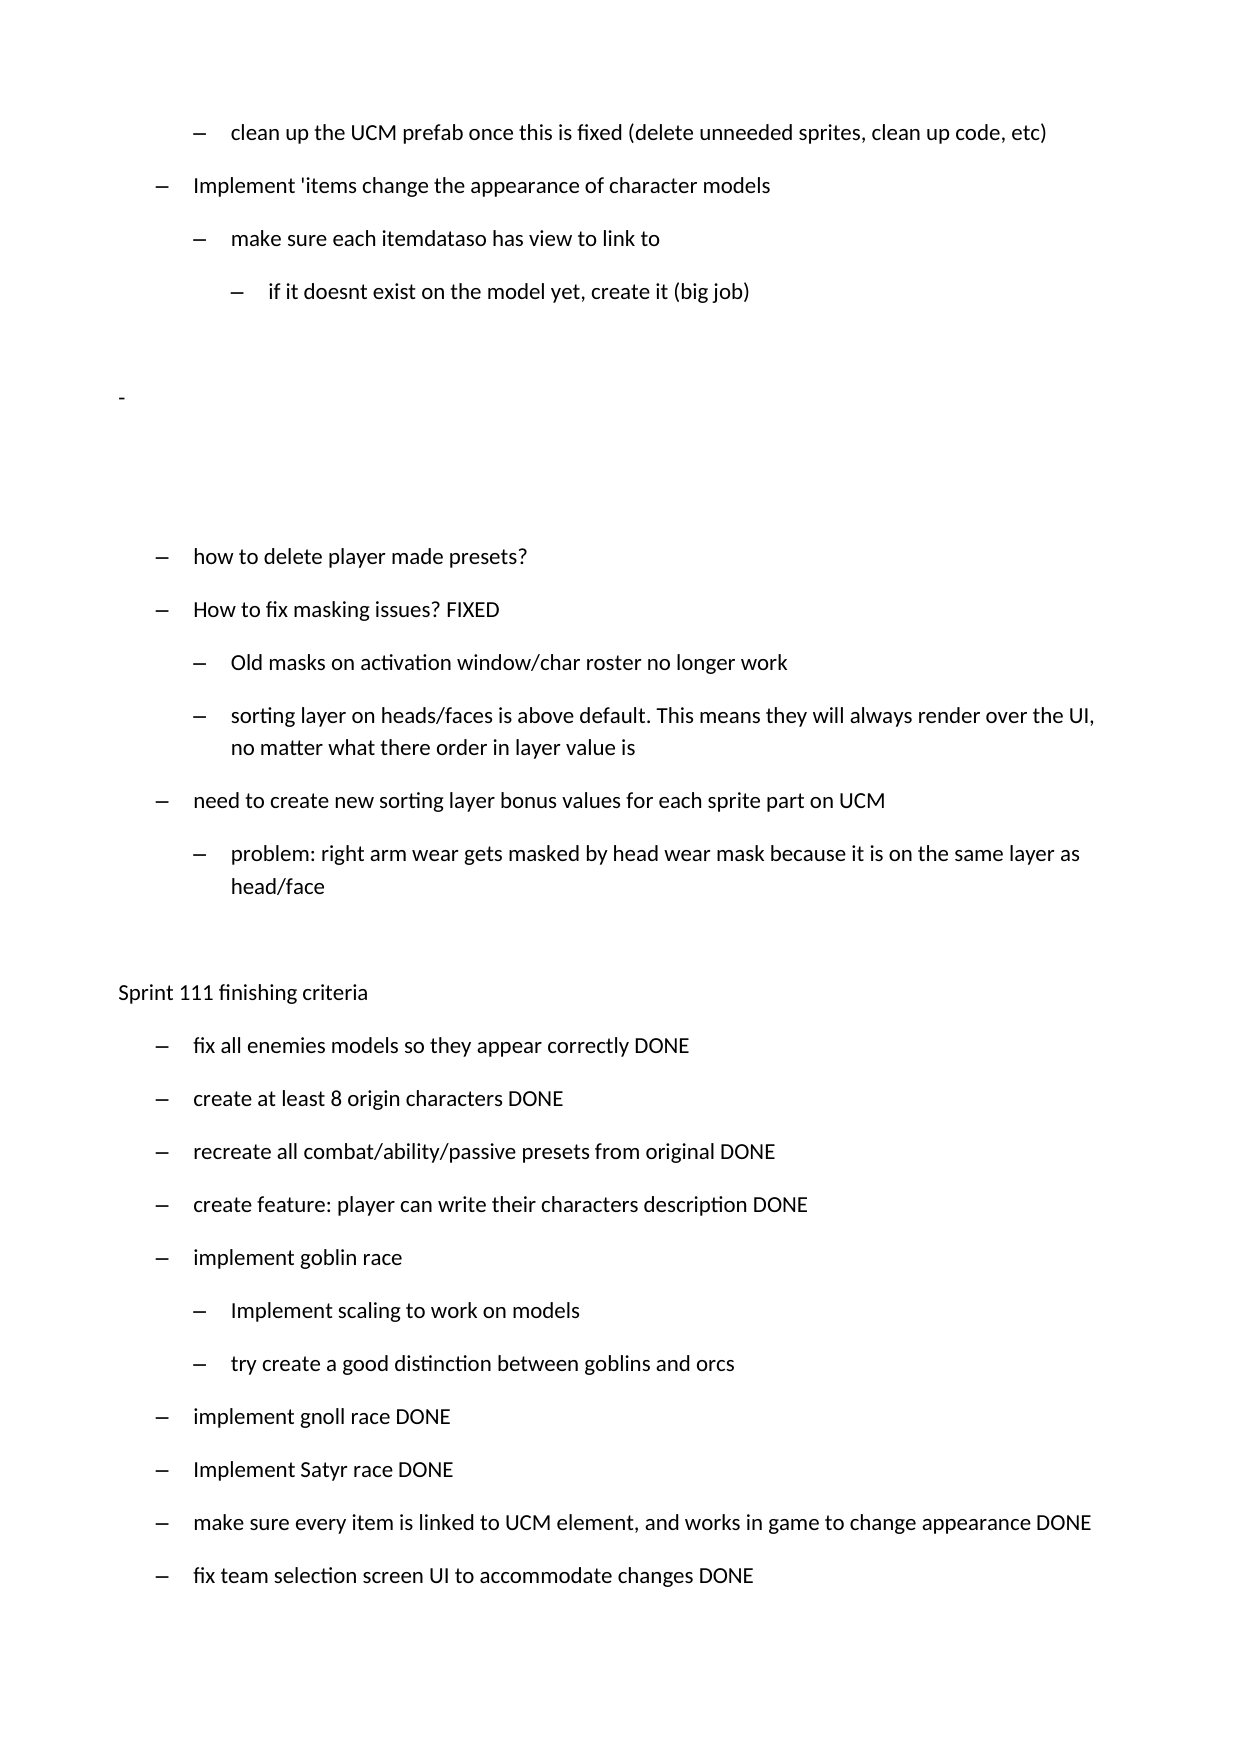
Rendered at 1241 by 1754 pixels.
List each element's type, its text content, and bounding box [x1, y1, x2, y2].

list need to create new sorting layer bonus values for each sprite part on UCM [156, 787, 1122, 814]
list how to delete player made presets? [156, 542, 1122, 570]
list Implement 'items change the appearance of character models [156, 171, 1122, 199]
list Old masks on activation window/char roster no longer work [193, 648, 1122, 676]
text - [118, 383, 1122, 411]
list Implement scaling to work on models [193, 1296, 1122, 1324]
list make sure every item is linked to UCM element, and works in game to change appearance DONE [156, 1508, 1122, 1536]
list make sure each itemdataso has view to link to [193, 224, 1122, 252]
list create at least 8 origin characters DONE [156, 1084, 1122, 1112]
list if it doesnt exist on the model yet, create it (big job) [231, 277, 1122, 305]
list sorting layer on heads/faces is above default. This means they will always render over the UI, no matter what there order in layer value is [193, 701, 1122, 762]
list create feature: player can write their characters description DONE [156, 1190, 1122, 1218]
list problem: right arm wear gets masked by head wear mask because it is on the same layer as head/face [193, 839, 1122, 900]
list try create a good distinction between goblins and orcs [193, 1349, 1122, 1377]
list implement gnoll race DONE [156, 1402, 1122, 1430]
list Implement Satyr race DONE [156, 1455, 1122, 1483]
list fix team selection screen UI to accommodate changes DONE [156, 1561, 1122, 1589]
list implement goblin race [156, 1243, 1122, 1271]
list How to fix masking issues? FIXED [156, 595, 1122, 623]
list clean up the UCM prefab once this is fixed (delete unneeded sprites, clean up code, etc) [193, 118, 1122, 146]
list fix all enemies models so they appear correctly DONE [156, 1031, 1122, 1059]
text Sprint 111 finishing criteria [118, 978, 1122, 1006]
list recreate all combat/ability/passive presets from original DONE [156, 1137, 1122, 1165]
